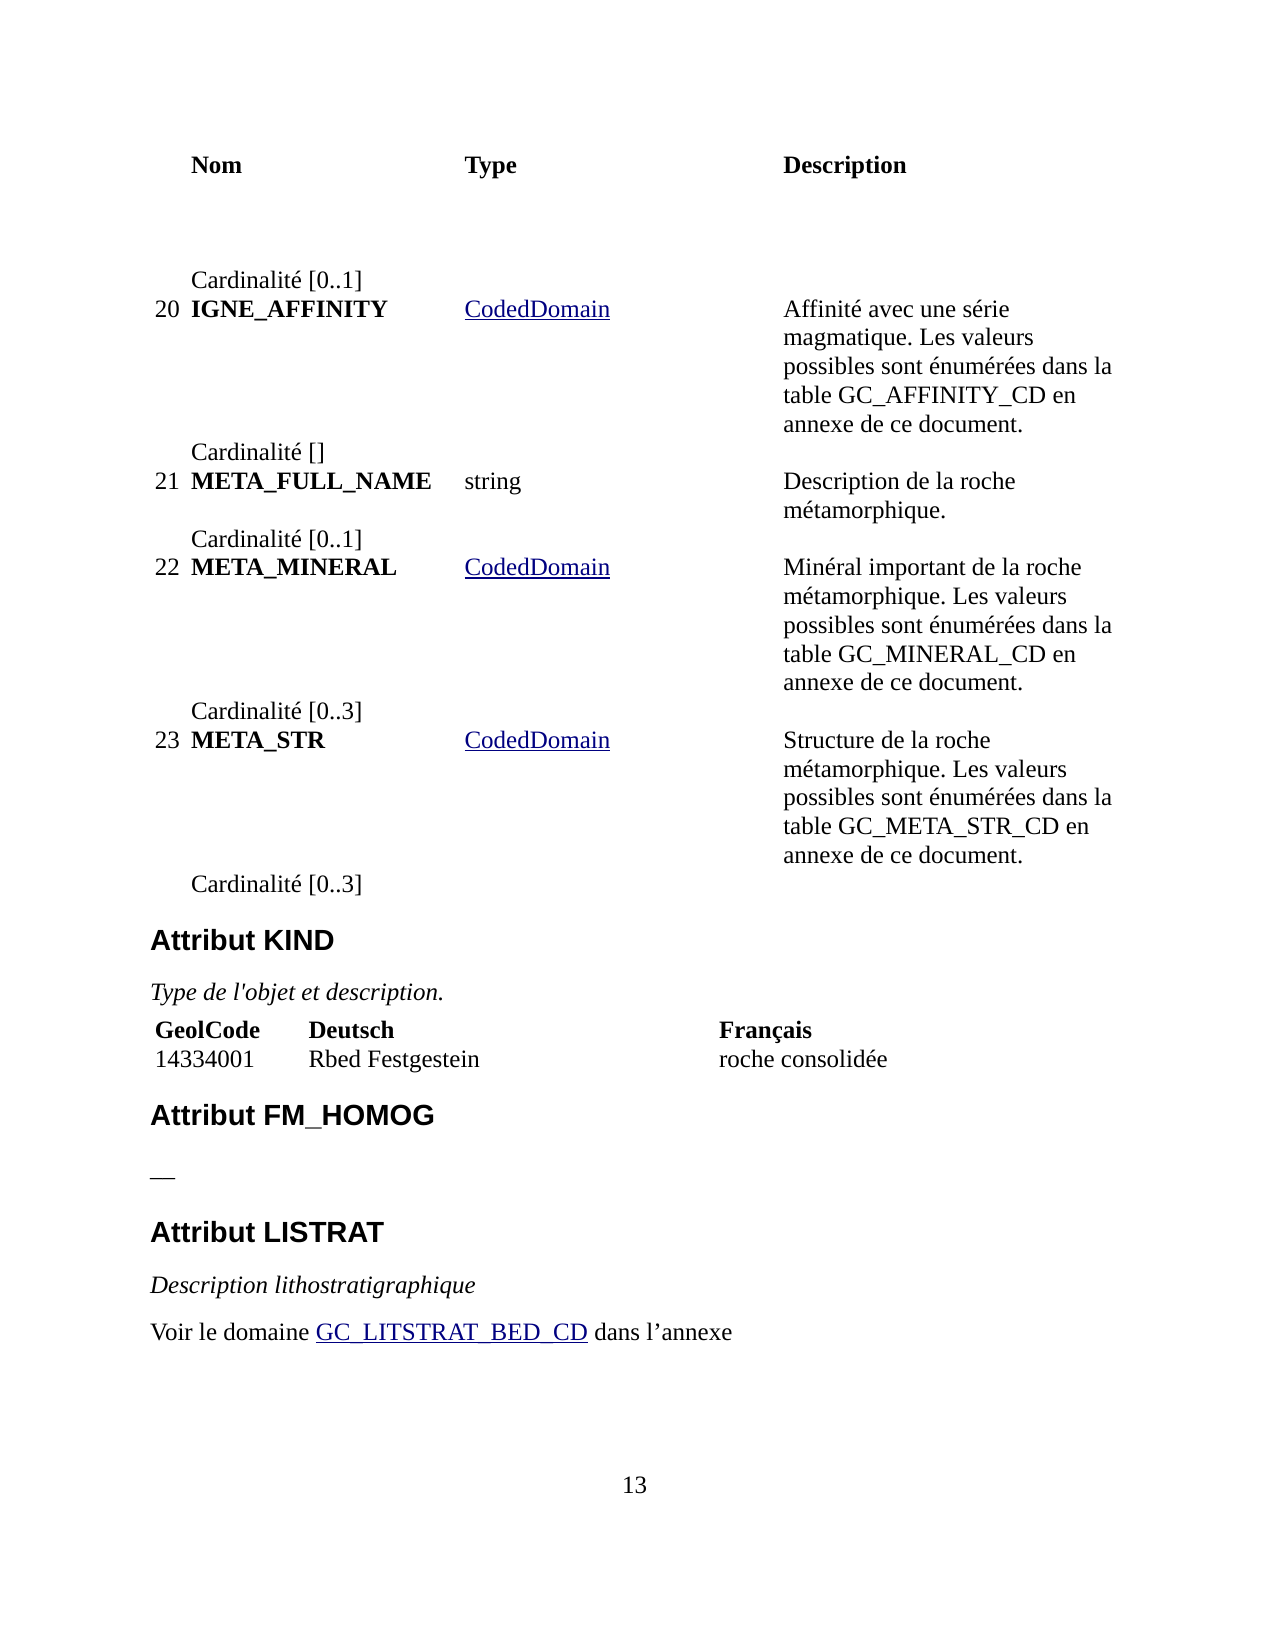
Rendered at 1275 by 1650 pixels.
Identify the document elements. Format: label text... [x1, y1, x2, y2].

table_cell [460, 524, 779, 552]
table_cell Cardinalité [0..3] [186, 869, 460, 897]
subtitle Attribut LISTRAT [150, 1215, 1125, 1249]
table_cell [150, 869, 186, 897]
text Voir le domaine GC_LITSTRAT_BED_CD dans l’annexe [150, 1317, 1125, 1346]
table_cell Affinité avec une série magmatique. Les valeurs possibles sont énumérées dans la table GC_AFFINITY_CD en annexe de ce document. [779, 294, 1125, 437]
table_header Deutsch [304, 1015, 714, 1044]
text Description lithostratigraphique [150, 1270, 1125, 1299]
table_cell [779, 696, 1125, 725]
table_cell 21 [150, 466, 186, 524]
table_cell IGNE_AFFINITY [186, 294, 460, 437]
table_cell CodedDomain [460, 553, 779, 696]
table_cell Structure de la roche métamorphique. Les valeurs possibles sont énumérées dans la table GC_META_STR_CD en annexe de ce document. [779, 725, 1125, 869]
table_header GeolCode [150, 1015, 304, 1044]
table_cell [150, 696, 186, 725]
table_cell [779, 438, 1125, 466]
table_cell META_MINERAL [186, 553, 460, 696]
table_cell [460, 265, 779, 294]
table_cell 22 [150, 553, 186, 696]
table_cell [150, 524, 186, 552]
table_header Type [460, 150, 779, 265]
table_cell Cardinalité [0..1] [186, 265, 460, 294]
table_cell [779, 524, 1125, 552]
table_cell Cardinalité [] [186, 438, 460, 466]
table_cell META_FULL_NAME [186, 466, 460, 524]
text __ [150, 1153, 1125, 1181]
table_header Français [714, 1015, 1125, 1044]
table_header [150, 150, 186, 265]
table_cell [460, 696, 779, 725]
text Type de l'objet et description. [150, 977, 1125, 1006]
table_cell 23 [150, 725, 186, 869]
table_cell [460, 438, 779, 466]
table_cell 14334001 [150, 1044, 304, 1073]
table_cell CodedDomain [460, 725, 779, 869]
table_cell [150, 438, 186, 466]
table_cell [460, 869, 779, 897]
table_cell [779, 265, 1125, 294]
table_header Nom [186, 150, 460, 265]
table_cell [150, 265, 186, 294]
table_cell Cardinalité [0..3] [186, 696, 460, 725]
table_cell Cardinalité [0..1] [186, 524, 460, 552]
table_header Description [779, 150, 1125, 265]
table_cell Rbed Festgestein [304, 1044, 714, 1073]
table_cell 20 [150, 294, 186, 437]
table_cell CodedDomain [460, 294, 779, 437]
subtitle Attribut FM_HOMOG [150, 1098, 1125, 1131]
subtitle Attribut KIND [150, 922, 1125, 956]
table_cell Description de la roche métamorphique. [779, 466, 1125, 524]
table_cell Minéral important de la roche métamorphique. Les valeurs possibles sont énumérées dans la table GC_MINERAL_CD en annexe de ce document. [779, 553, 1125, 696]
table_cell META_STR [186, 725, 460, 869]
table_cell roche consolidée [714, 1044, 1125, 1073]
table_cell string [460, 466, 779, 524]
table_cell [779, 869, 1125, 897]
